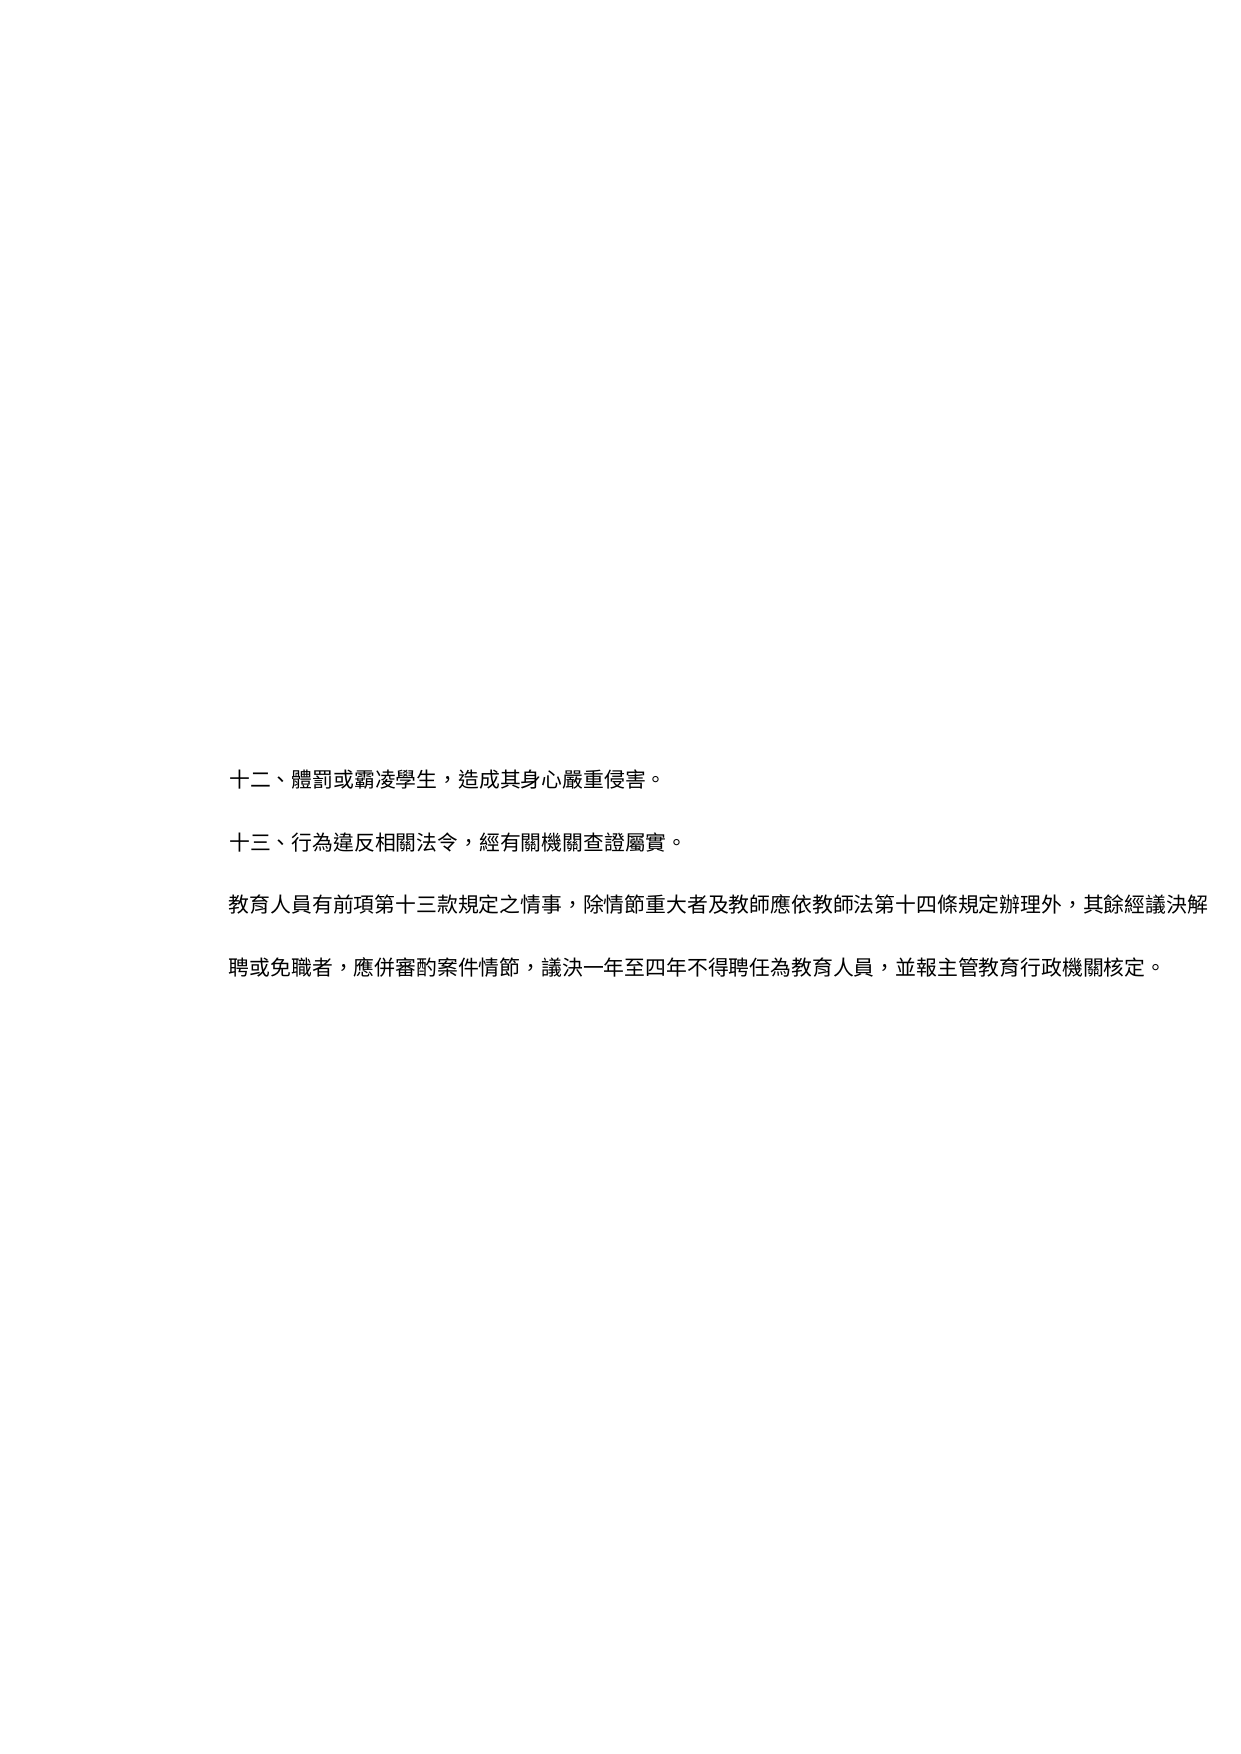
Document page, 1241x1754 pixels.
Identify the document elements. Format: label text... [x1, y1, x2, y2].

text 十二、體罰或霸凌學生，造成其身心嚴重侵害。 [118, 737, 1211, 800]
text 十三、行為違反相關法令，經有關機關查證屬實。 [118, 800, 1211, 862]
text 教育人員有前項第十三款規定之情事，除情節重大者及教師應依教師法第十四條規定辦理外，其餘經議決解聘或免職者，應併審酌案件情節，議決一年至四年不得聘任為教育人員，並報主管教育行政機關核定。 [229, 862, 1211, 987]
